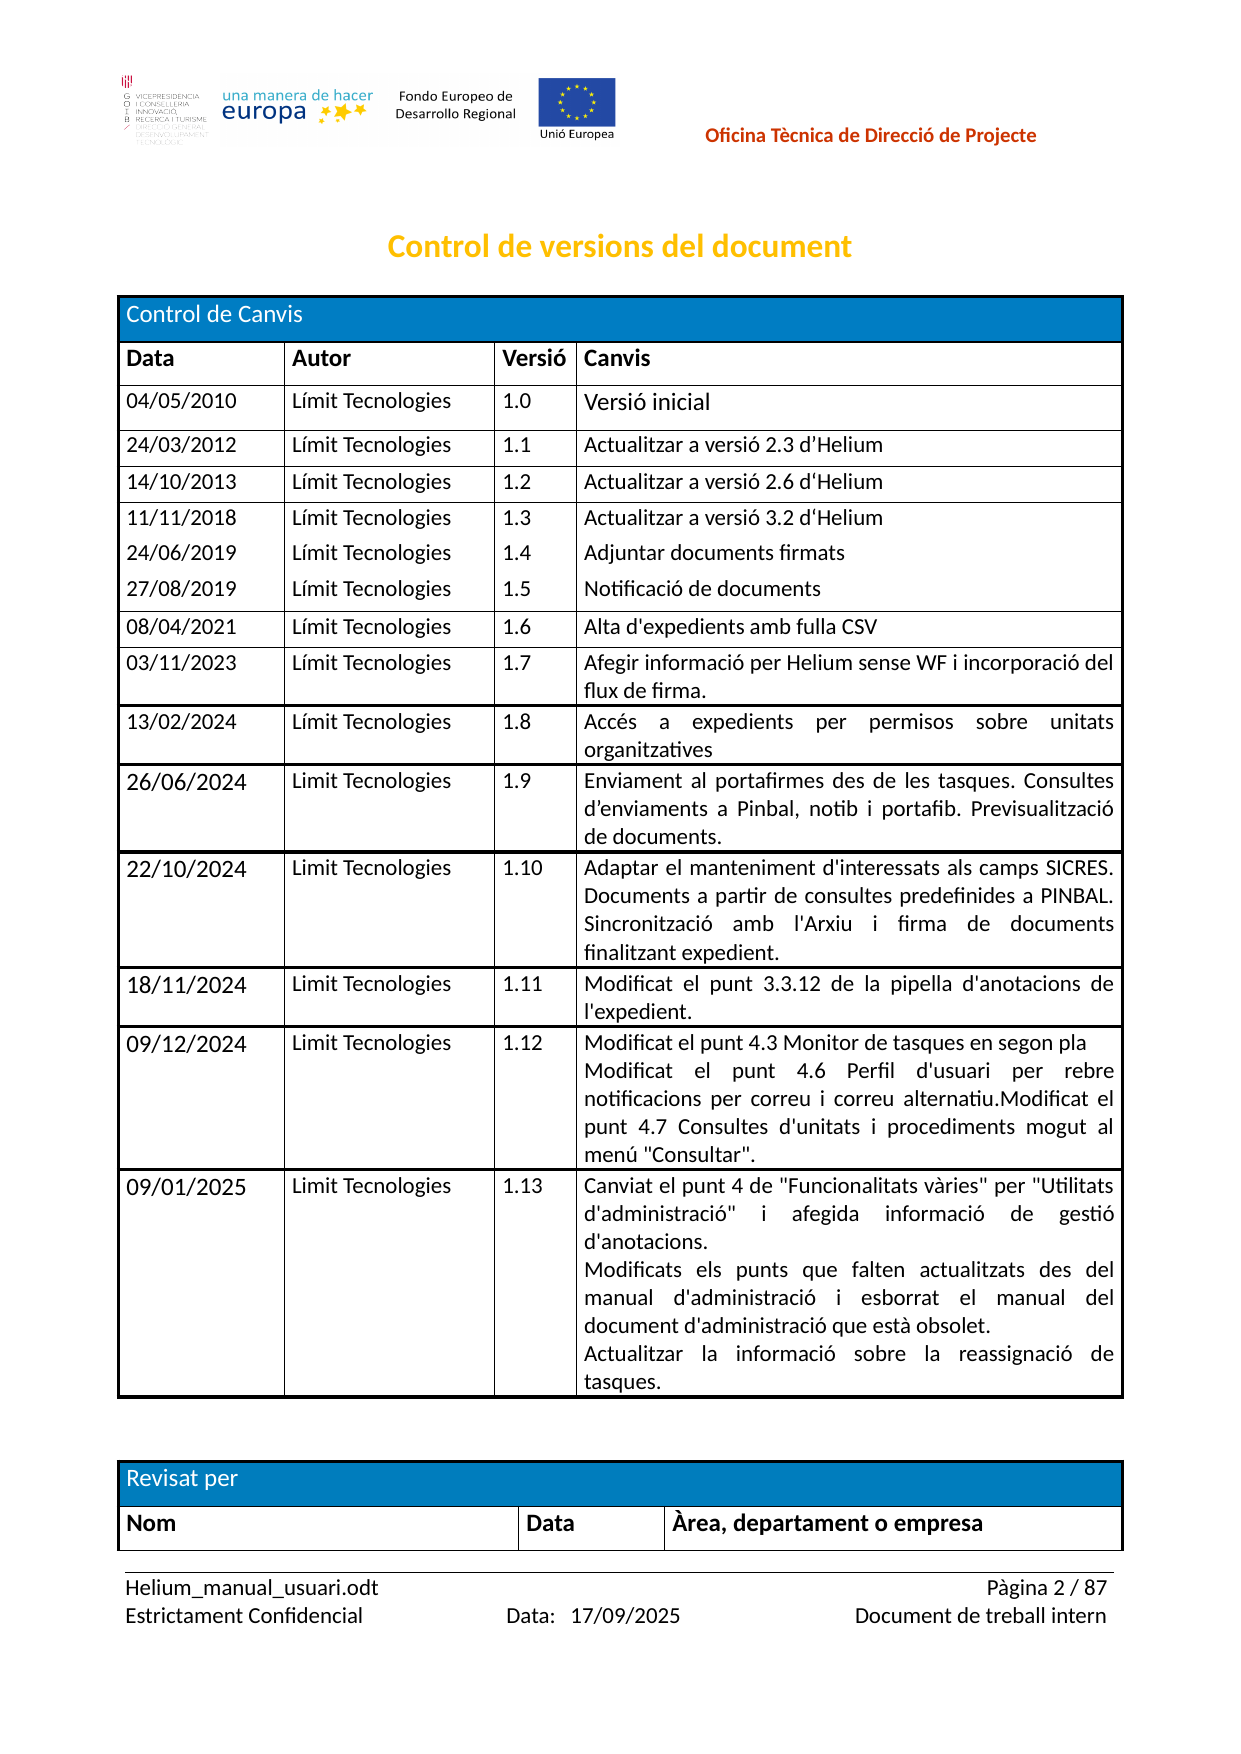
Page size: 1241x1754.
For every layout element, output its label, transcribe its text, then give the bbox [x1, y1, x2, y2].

table_cell 1.6 [495, 612, 576, 647]
table_cell Límit Tecnologies [285, 707, 494, 763]
subtitle Control de versions del document [118, 225, 1122, 266]
table_cell Límit Tecnologies [285, 503, 494, 538]
table_cell Accés a expedients per permisos sobre unitats organitzatives [577, 707, 1121, 763]
table_cell 1.12 [495, 1028, 576, 1168]
table_cell Canviat el punt 4 de "Funcionalitats vàries" per "Utilitats d'administració" i afegida informació de gestió d'anotacions. Modificats els punts que falten actualitzats des del manual d'administració i esborrat el manual del document d'administració que està obsolet. Actualitzar la informació sobre la reassignació de tasques. [577, 1171, 1121, 1395]
table_cell 27/08/2019 [120, 575, 284, 611]
table_cell Versió [495, 343, 576, 385]
table_cell Adaptar el manteniment d'interessats als camps SICRES. Documents a partir de consultes predefinides a PINBAL. Sincronització amb l'Arxiu i firma de documents finalitzant expedient. [577, 854, 1121, 966]
table_cell 1.10 [495, 854, 576, 966]
table_cell Data [120, 343, 284, 385]
table_cell Límit Tecnologies [285, 538, 494, 574]
table_cell 22/10/2024 [120, 854, 284, 966]
table_cell 1.5 [495, 575, 576, 611]
table_cell Actualitzar a versió 3.2 d‘Helium [577, 503, 1121, 538]
table_cell 13/02/2024 [120, 707, 284, 763]
table_cell 1.3 [495, 503, 576, 538]
table_cell 1.11 [495, 969, 576, 1025]
table_cell 1.2 [495, 467, 576, 502]
table_cell Actualitzar a versió 2.3 d’Helium [577, 431, 1121, 466]
table_cell 14/10/2013 [120, 467, 284, 502]
table_cell Límit Tecnologies [285, 386, 494, 429]
table_header Revisat per [120, 1463, 1121, 1506]
table_cell 1.9 [495, 766, 576, 850]
table_cell 1.4 [495, 538, 576, 574]
table_cell 1.0 [495, 386, 576, 429]
table_cell Modificat el punt 4.3 Monitor de tasques en segon pla Modificat el punt 4.6 Perfil d'usuari per rebre notificacions per correu i correu alternatiu.Modificat el punt 4.7 Consultes d'unitats i procediments mogut al menú "Consultar". [577, 1028, 1121, 1168]
table_cell Modificat el punt 3.3.12 de la pipella d'anotacions de l'expedient. [577, 969, 1121, 1025]
table_cell 18/11/2024 [120, 969, 284, 1025]
table_cell Limit Tecnologies [285, 969, 494, 1025]
table_cell Nom [120, 1507, 518, 1550]
table_cell Límit Tecnologies [285, 648, 494, 704]
table_cell Adjuntar documents firmats [577, 538, 1121, 574]
table_cell 09/12/2024 [120, 1028, 284, 1168]
table_cell Límit Tecnologies [285, 575, 494, 611]
table_cell 26/06/2024 [120, 766, 284, 850]
picture [219, 73, 621, 147]
table_cell Límit Tecnologies [285, 431, 494, 466]
table_cell Limit Tecnologies [285, 766, 494, 850]
table_cell Límit Tecnologies [285, 467, 494, 502]
table_cell Límit Tecnologies [285, 612, 494, 647]
table_cell Alta d'expedients amb fulla CSV [577, 612, 1121, 647]
table_cell 1.13 [495, 1171, 576, 1395]
table_cell Limit Tecnologies [285, 1028, 494, 1168]
table_cell 1.8 [495, 707, 576, 763]
table_cell Afegir informació per Helium sense WF i incorporació del flux de firma. [577, 648, 1121, 704]
table_cell Notificació de documents [577, 575, 1121, 611]
table_cell Enviament al portafirmes des de les tasques. Consultes d’enviaments a Pinbal, notib i portafib. Previsualització de documents. [577, 766, 1121, 850]
table_cell Àrea, departament o empresa [665, 1507, 1121, 1550]
table_cell Limit Tecnologies [285, 1171, 494, 1395]
table_cell 09/01/2025 [120, 1171, 284, 1395]
table_cell 1.1 [495, 431, 576, 466]
table_cell Limit Tecnologies [285, 854, 494, 966]
table_cell 03/11/2023 [120, 648, 284, 704]
table_cell Data [519, 1507, 664, 1550]
table_header Control de Canvis [120, 298, 1121, 341]
table_cell 24/06/2019 [120, 538, 284, 574]
table_cell Autor [285, 343, 494, 385]
table_cell Canvis [577, 343, 1121, 385]
picture [118, 73, 213, 147]
table_cell 24/03/2012 [120, 431, 284, 466]
table_cell Versió inicial [577, 386, 1121, 429]
table_cell Actualitzar a versió 2.6 d‘Helium [577, 467, 1121, 502]
table_cell 11/11/2018 [120, 503, 284, 538]
table_cell 1.7 [495, 648, 576, 704]
table_cell 08/04/2021 [120, 612, 284, 647]
table_cell 04/05/2010 [120, 386, 284, 429]
